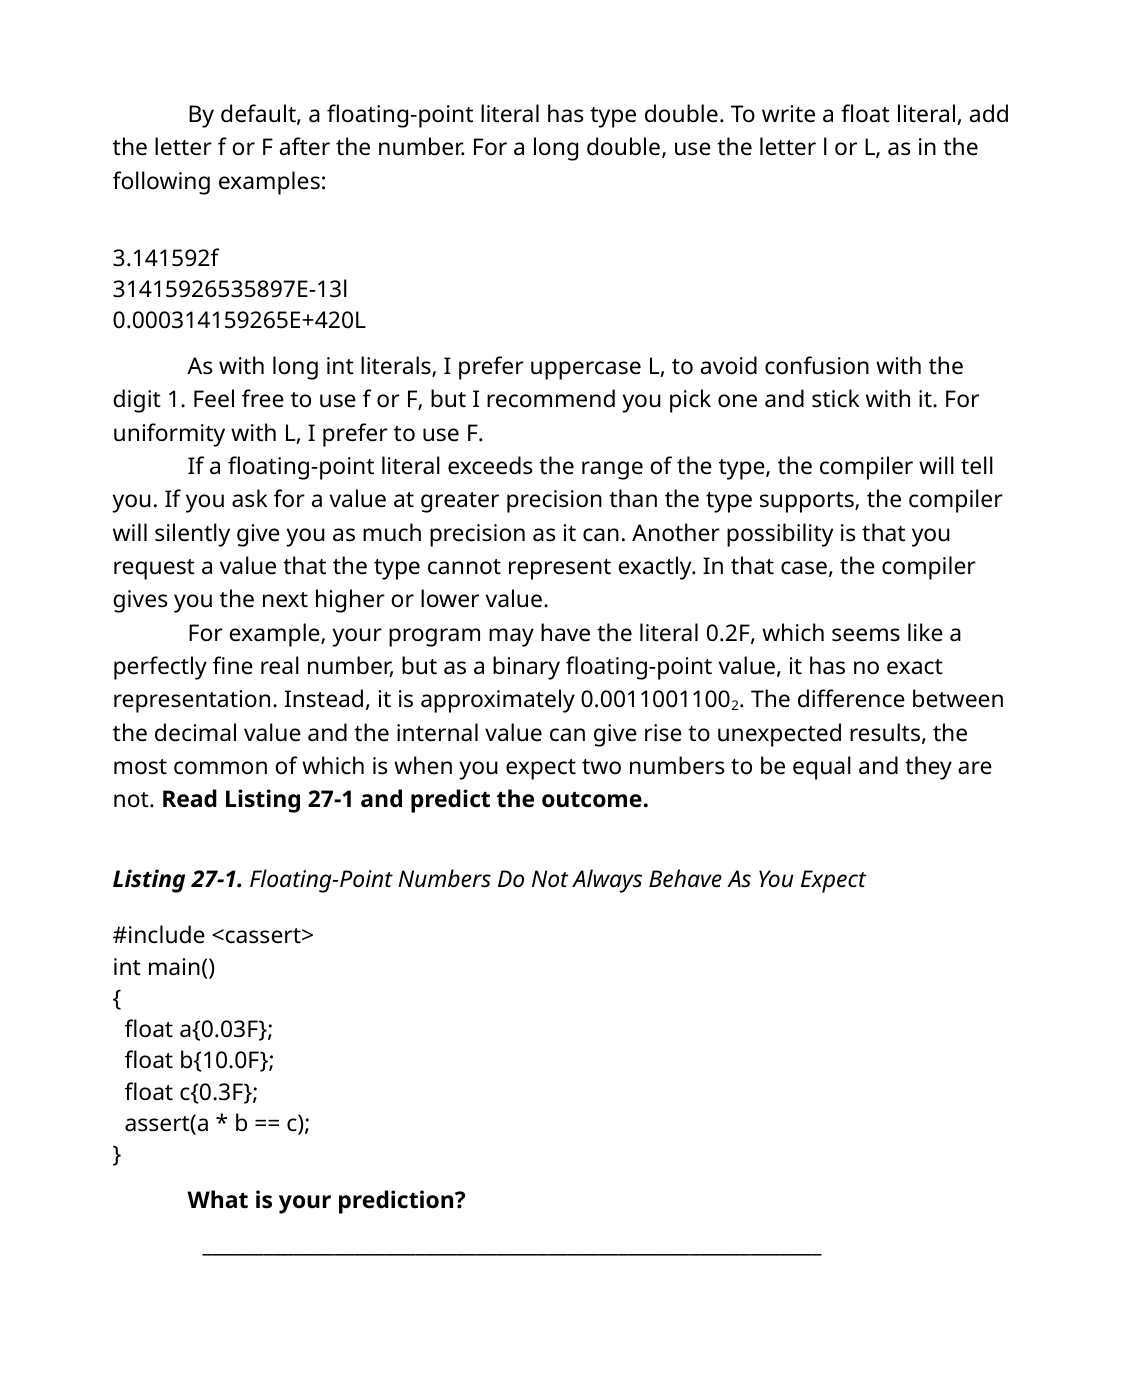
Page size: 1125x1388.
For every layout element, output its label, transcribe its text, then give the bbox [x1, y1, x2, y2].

text Listing 27-1. Floating-Point Numbers Do Not Always Behave As You Expect [112, 863, 1012, 894]
text { [112, 982, 1012, 1013]
text assert(a * b == c); [112, 1107, 1012, 1138]
text What is your prediction? [112, 1182, 1012, 1215]
text For example, your program may have the literal 0.2F, which seems like a perfectly fine real number, but as a binary floating-point value, it has no exact representation. Instead, it is approximately 0.00110011002. The difference between the decimal value and the internal value can give rise to unexpected results, the most common of which is when you expect two numbers to be equal and they are not. Read Listing 27-1 and predict the outcome. [112, 615, 1012, 815]
list _____________________________________________________________ [202, 1228, 1012, 1259]
text float c{0.3F}; [112, 1076, 1012, 1107]
text float b{10.0F}; [112, 1044, 1012, 1076]
text If a floating-point literal exceeds the range of the type, the compiler will tell you. If you ask for a value at greater precision than the type supports, the compiler will silently give you as much precision as it can. Another possibility is that you request a value that the type cannot represent exactly. In that case, the compiler gives you the next higher or lower value. [112, 448, 1012, 615]
text float a{0.03F}; [112, 1013, 1012, 1044]
text 0.000314159265E+420L [112, 304, 1012, 336]
text } [112, 1138, 1012, 1169]
text 3.141592f [112, 242, 1012, 273]
text int main() [112, 951, 1012, 982]
text #include <cassert> [112, 919, 1012, 951]
text By default, a floating-point literal has type double. To write a float literal, add the letter f or F after the number. For a long double, use the letter l or L, as in the following examples: [112, 96, 1012, 196]
text 31415926535897E-13l [112, 273, 1012, 304]
text As with long int literals, I prefer uppercase L, to avoid confusion with the digit 1. Feel free to use f or F, but I recommend you pick one and stick with it. For uniformity with L, I prefer to use F. [112, 348, 1012, 448]
